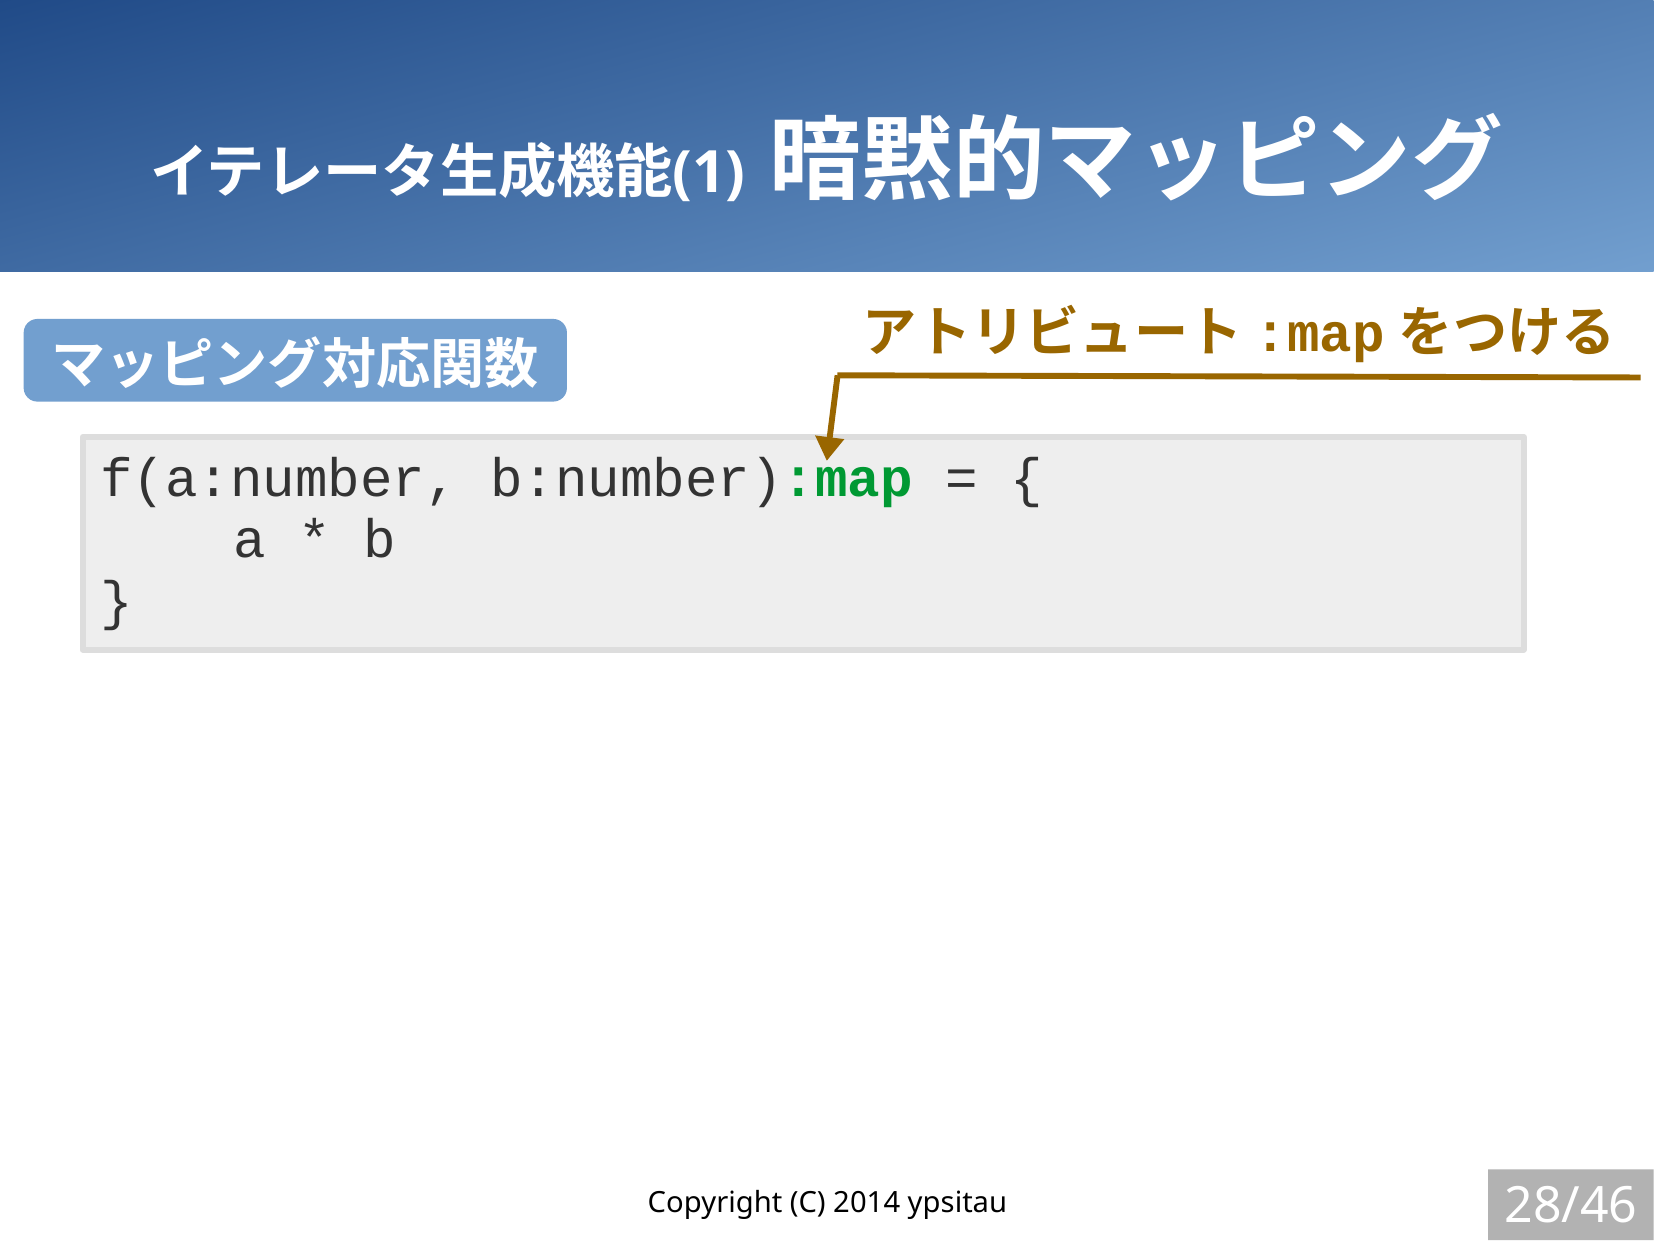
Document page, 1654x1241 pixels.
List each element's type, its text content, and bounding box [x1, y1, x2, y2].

text_box アトリビュート :map をつける [848, 281, 1641, 378]
title イテレータ生成機能(1) 暗黙的マッピング [82, 49, 1571, 257]
text_box マッピング対応関数 [23, 318, 567, 402]
text_box f(a:number, b:number):map = { a * b } [82, 437, 1524, 650]
